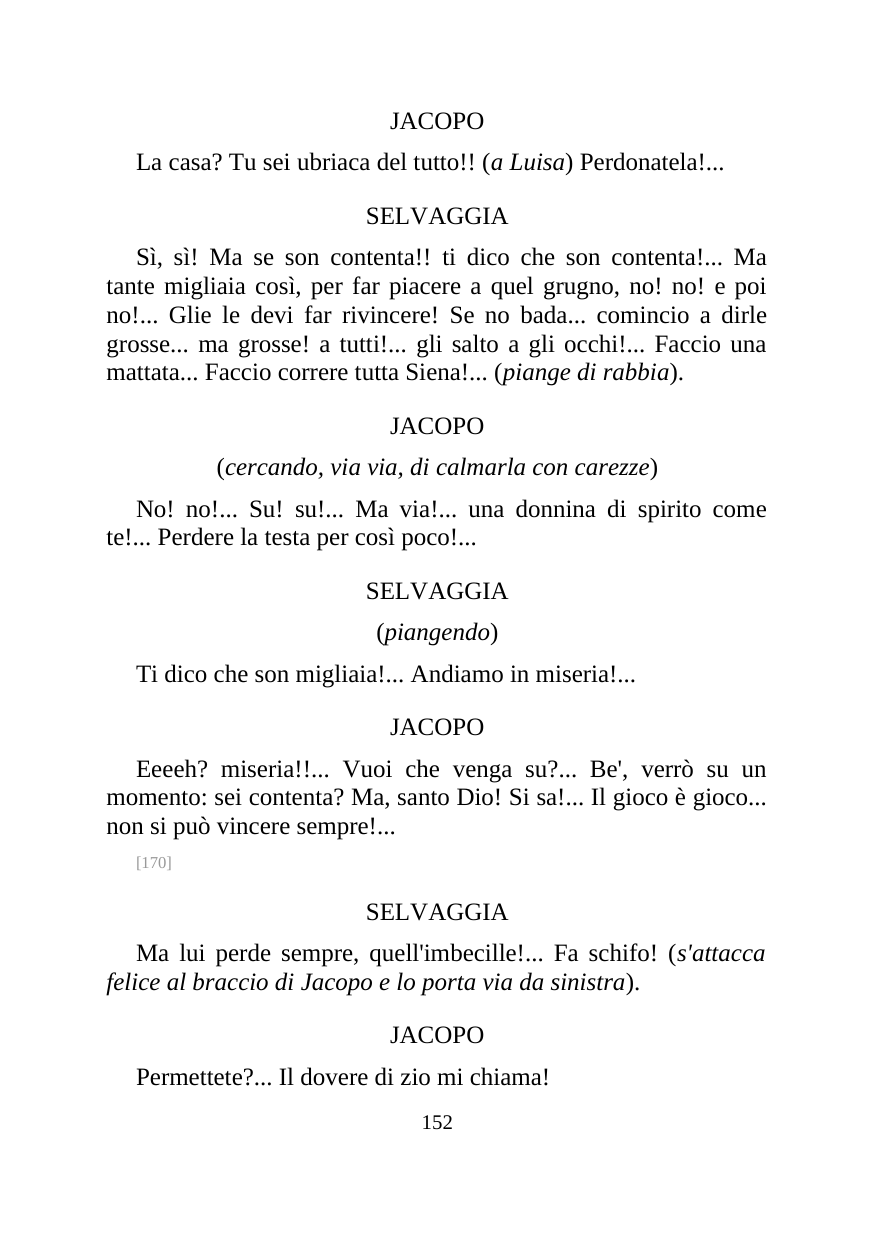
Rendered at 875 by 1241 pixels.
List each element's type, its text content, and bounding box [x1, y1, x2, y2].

text JACOPO [106, 712, 768, 741]
text Permettete?... Il dovere di zio mi chiama! [106, 1062, 768, 1090]
text JACOPO [106, 106, 768, 135]
text SELVAGGIA [106, 576, 768, 605]
text Ma lui perde sempre, quell'imbecille!... Fa schifo! (s'attacca felice al braccio di Jacopo e lo porta via da sinistra). [106, 938, 768, 995]
text SELVAGGIA [106, 201, 768, 230]
text La casa? Tu sei ubriaca del tutto!! (a Luisa) Perdonatela!... [106, 147, 768, 176]
text JACOPO [106, 411, 768, 440]
text (cercando, via via, di calmarla con carezze) [106, 452, 768, 481]
text SELVAGGIA [106, 897, 768, 925]
text Ti dico che son migliaia!... Andiamo in miseria!... [106, 659, 768, 687]
text Eeeeh? miseria!!... Vuoi che venga su?... Be', verrò su un momento: sei contenta? Ma, santo Dio! Si sa!... Il gioco è gioco... non si può vincere sempre!... [106, 754, 768, 840]
text Sì, sì! Ma se son contenta!! ti dico che son contenta!... Ma tante migliaia così, per far piacere a quel grugno, no! no! e poi no!... Glie le devi far rivincere! Se no bada... comincio a dirle grosse... ma grosse! a tutti!... gli salto a gli occhi!... Faccio una mattata... Faccio correre tutta Siena!... (piange di rabbia). [106, 242, 768, 386]
text No! no!... Su! su!... Ma via!... una donnina di spirito come te!... Perdere la testa per così poco!... [106, 494, 768, 551]
text [170] [106, 852, 768, 872]
text (piangendo) [106, 617, 768, 646]
text JACOPO [106, 1020, 768, 1049]
